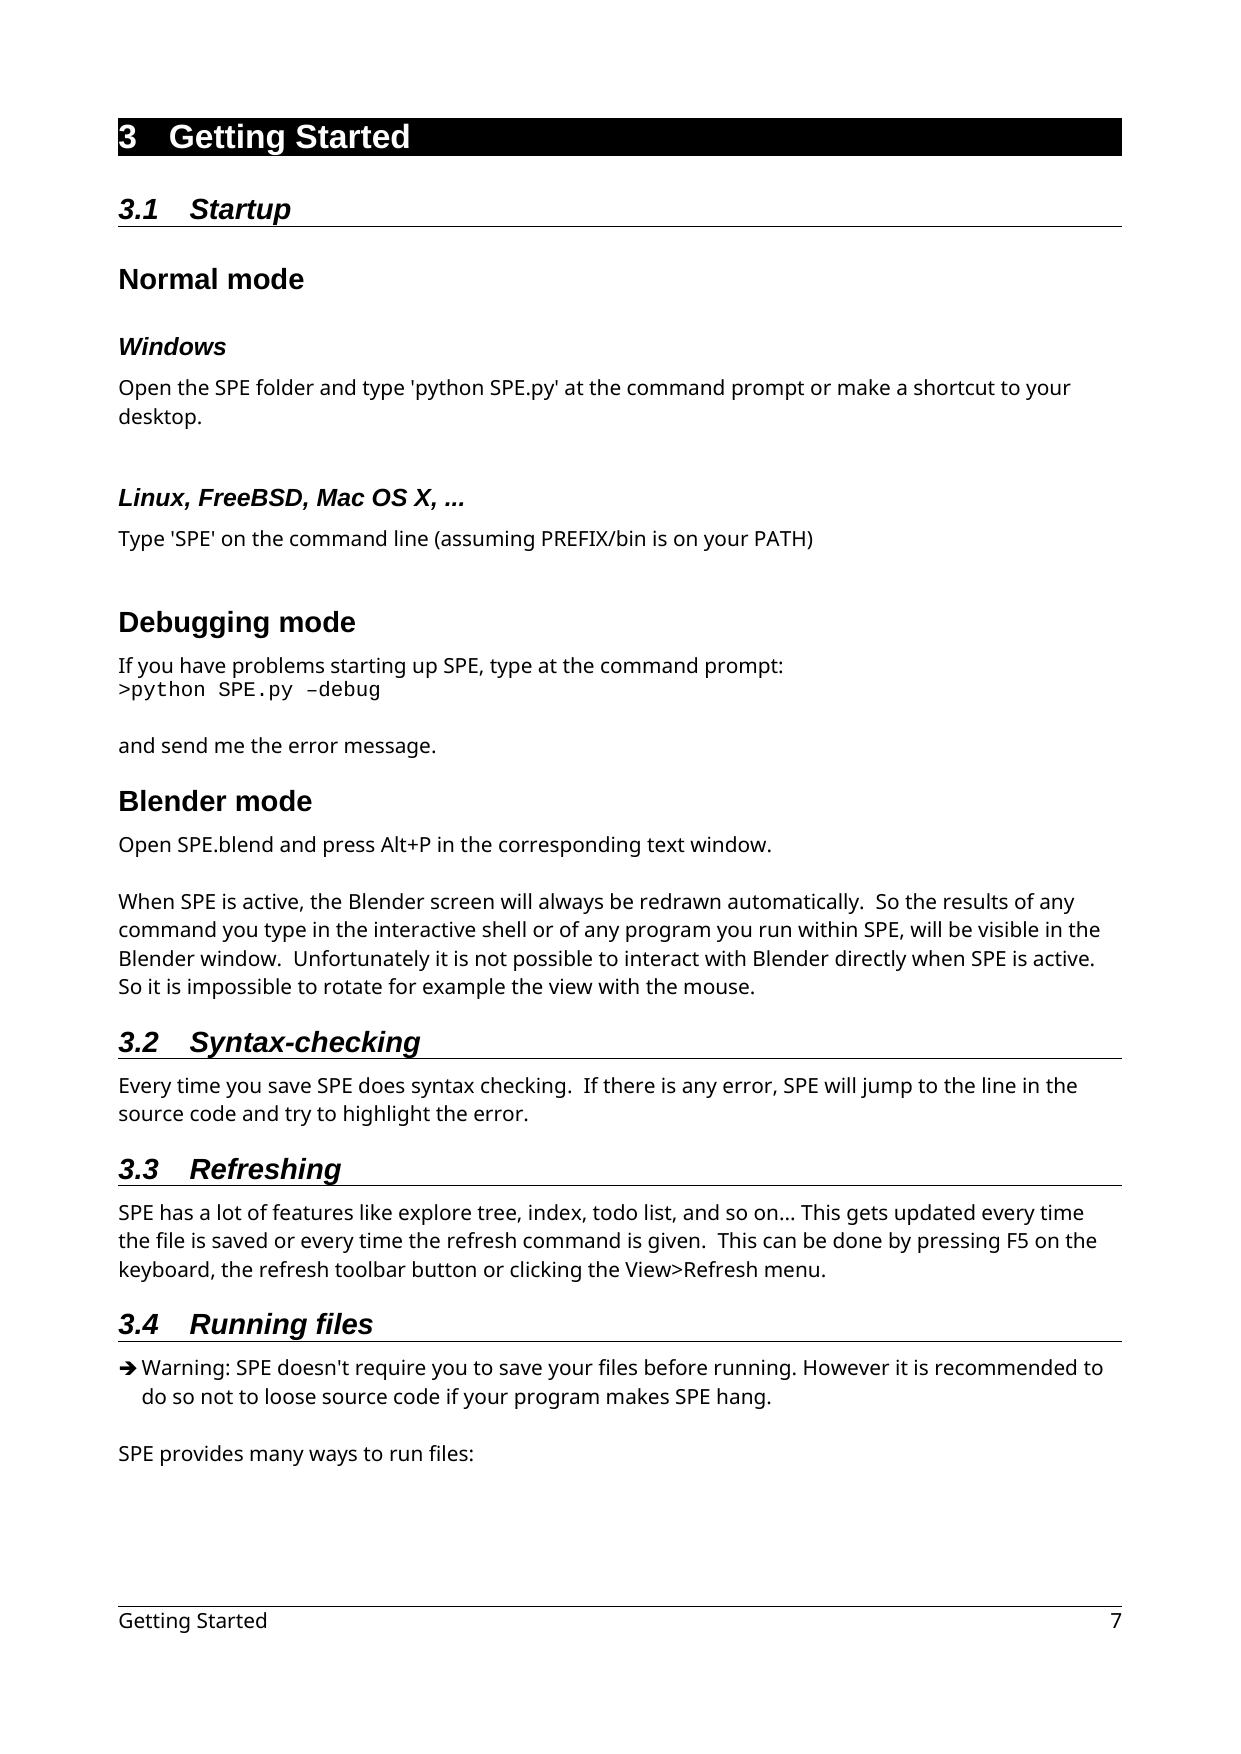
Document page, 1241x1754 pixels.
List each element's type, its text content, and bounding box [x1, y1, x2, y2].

subtitle Blender mode [118, 785, 1122, 818]
text SPE provides many ways to run files: [118, 1439, 1122, 1467]
subtitle Windows [118, 333, 1122, 361]
subtitle Linux, FreeBSD, Mac OS X, ... [118, 484, 1122, 512]
text Type 'SPE' on the command line (assuming PREFIX/bin is on your PATH) [118, 524, 1122, 552]
subtitle Startup [118, 193, 1122, 226]
subtitle Refreshing [118, 1153, 1122, 1185]
text >python SPE.py –debug [118, 679, 1122, 703]
subtitle Normal mode [118, 263, 1122, 296]
list Warning: SPE doesn't require you to save your files before running. However it is recommended to do so not to loose source code if your program makes SPE hang. [118, 1353, 1122, 1410]
text Open the SPE folder and type 'python SPE.py' at the command prompt or make a shortcut to your desktop. [118, 373, 1122, 430]
text Every time you save SPE does syntax checking. If there is any error, SPE will jump to the line in the source code and try to highlight the error. [118, 1071, 1122, 1128]
subtitle Getting Started [118, 118, 1122, 156]
subtitle Syntax-checking [118, 1026, 1122, 1058]
text Open SPE.blend and press Alt+P in the corresponding text window. [118, 830, 1122, 858]
subtitle Debugging mode [118, 606, 1122, 638]
subtitle Running files [118, 1308, 1122, 1341]
text and send me the error message. [118, 732, 1122, 760]
text When SPE is active, the Blender screen will always be redrawn automatically. So the results of any command you type in the interactive shell or of any program you run within SPE, will be visible in the Blender window. Unfortunately it is not possible to interact with Blender directly when SPE is active. So it is impossible to rotate for example the view with the mouse. [118, 887, 1122, 1001]
text If you have problems starting up SPE, type at the command prompt: [118, 651, 1122, 679]
text SPE has a lot of features like explore tree, index, todo list, and so on... This gets updated every time the file is saved or every time the refresh command is given. This can be done by pressing F5 on the keyboard, the refresh toolbar button or clicking the View>Refresh menu. [118, 1198, 1122, 1283]
